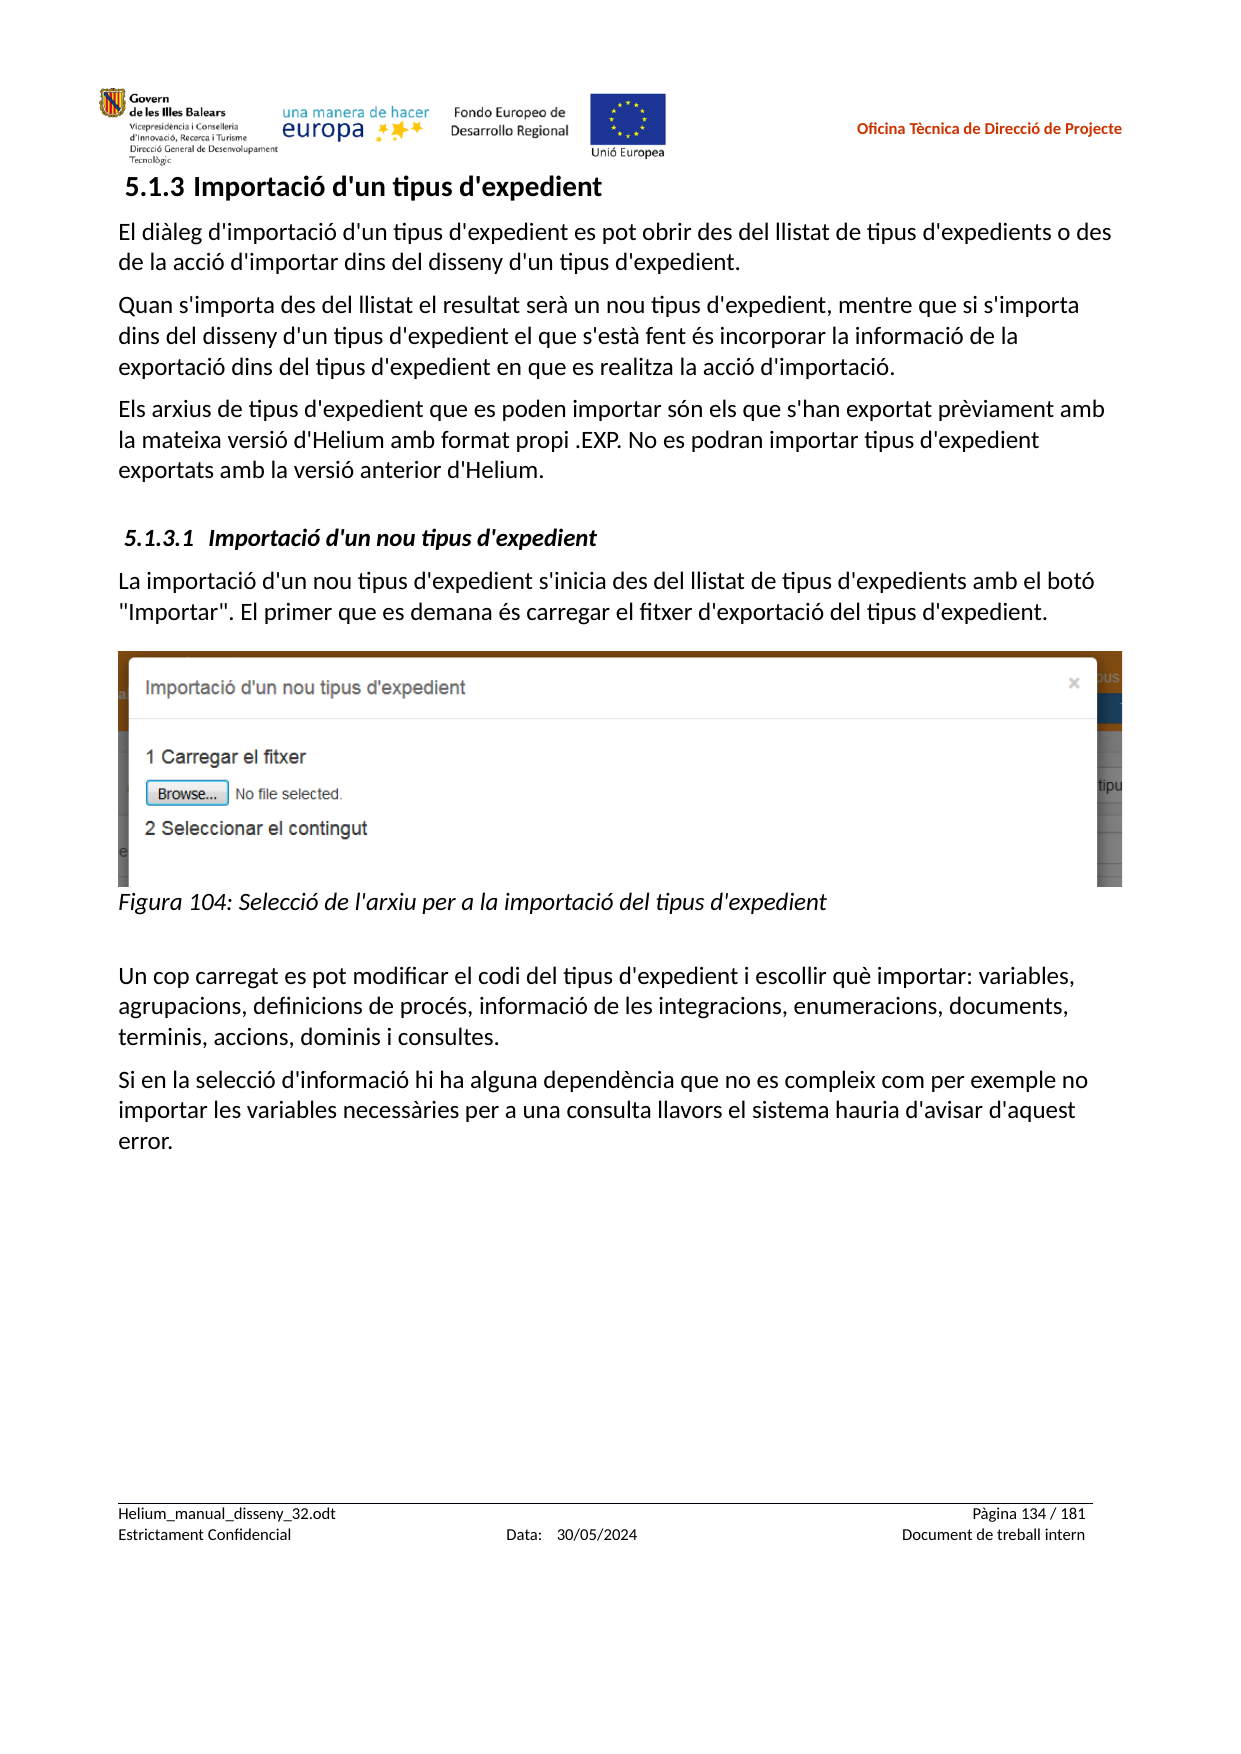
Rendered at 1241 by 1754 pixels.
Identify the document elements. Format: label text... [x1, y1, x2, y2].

text Quan s'importa des del llistat el resultat serà un nou tipus d'expedient, mentre que si s'importa dins del disseny d'un tipus d'expedient el que s'està fent és incorporar la informació de la exportació dins del tipus d'expedient en que es realitza la acció d'importació. [118, 289, 1122, 381]
subtitle Importació d'un tipus d'expedient [118, 168, 1122, 203]
text Els arxius de tipus d'expedient que es poden importar són els que s'han exportat prèviament amb la mateixa versió d'Helium amb format propi .EXP. No es podran importar tipus d'expedient exportats amb la versió anterior d'Helium. [118, 394, 1122, 485]
text Un cop carregat es pot modificar el codi del tipus d'expedient i escollir què importar: variables, agrupacions, definicions de procés, informació de les integracions, enumeracions, documents, terminis, accions, dominis i consultes. [118, 960, 1122, 1051]
subtitle Importació d'un nou tipus d'expedient [118, 523, 1122, 553]
text Figura 104: Selecció de l'arxiu per a la importació del tipus d'expedient [118, 887, 1122, 917]
text El diàleg d'importació d'un tipus d'expedient es pot obrir des del llistat de tipus d'expedients o des de la acció d'importar dins del disseny d'un tipus d'expedient. [118, 216, 1122, 277]
text La importació d'un nou tipus d'expedient s'inicia des del llistat de tipus d'expedients amb el botó "Importar". El primer que es demana és carregar el fitxer d'exportació del tipus d'expedient. [118, 566, 1122, 627]
picture [99, 87, 668, 166]
picture [118, 651, 1123, 887]
text Si en la selecció d'informació hi ha alguna dependència que no es compleix com per exemple no importar les variables necessàries per a una consulta llavors el sistema hauria d'avisar d'aquest error. [118, 1064, 1122, 1156]
